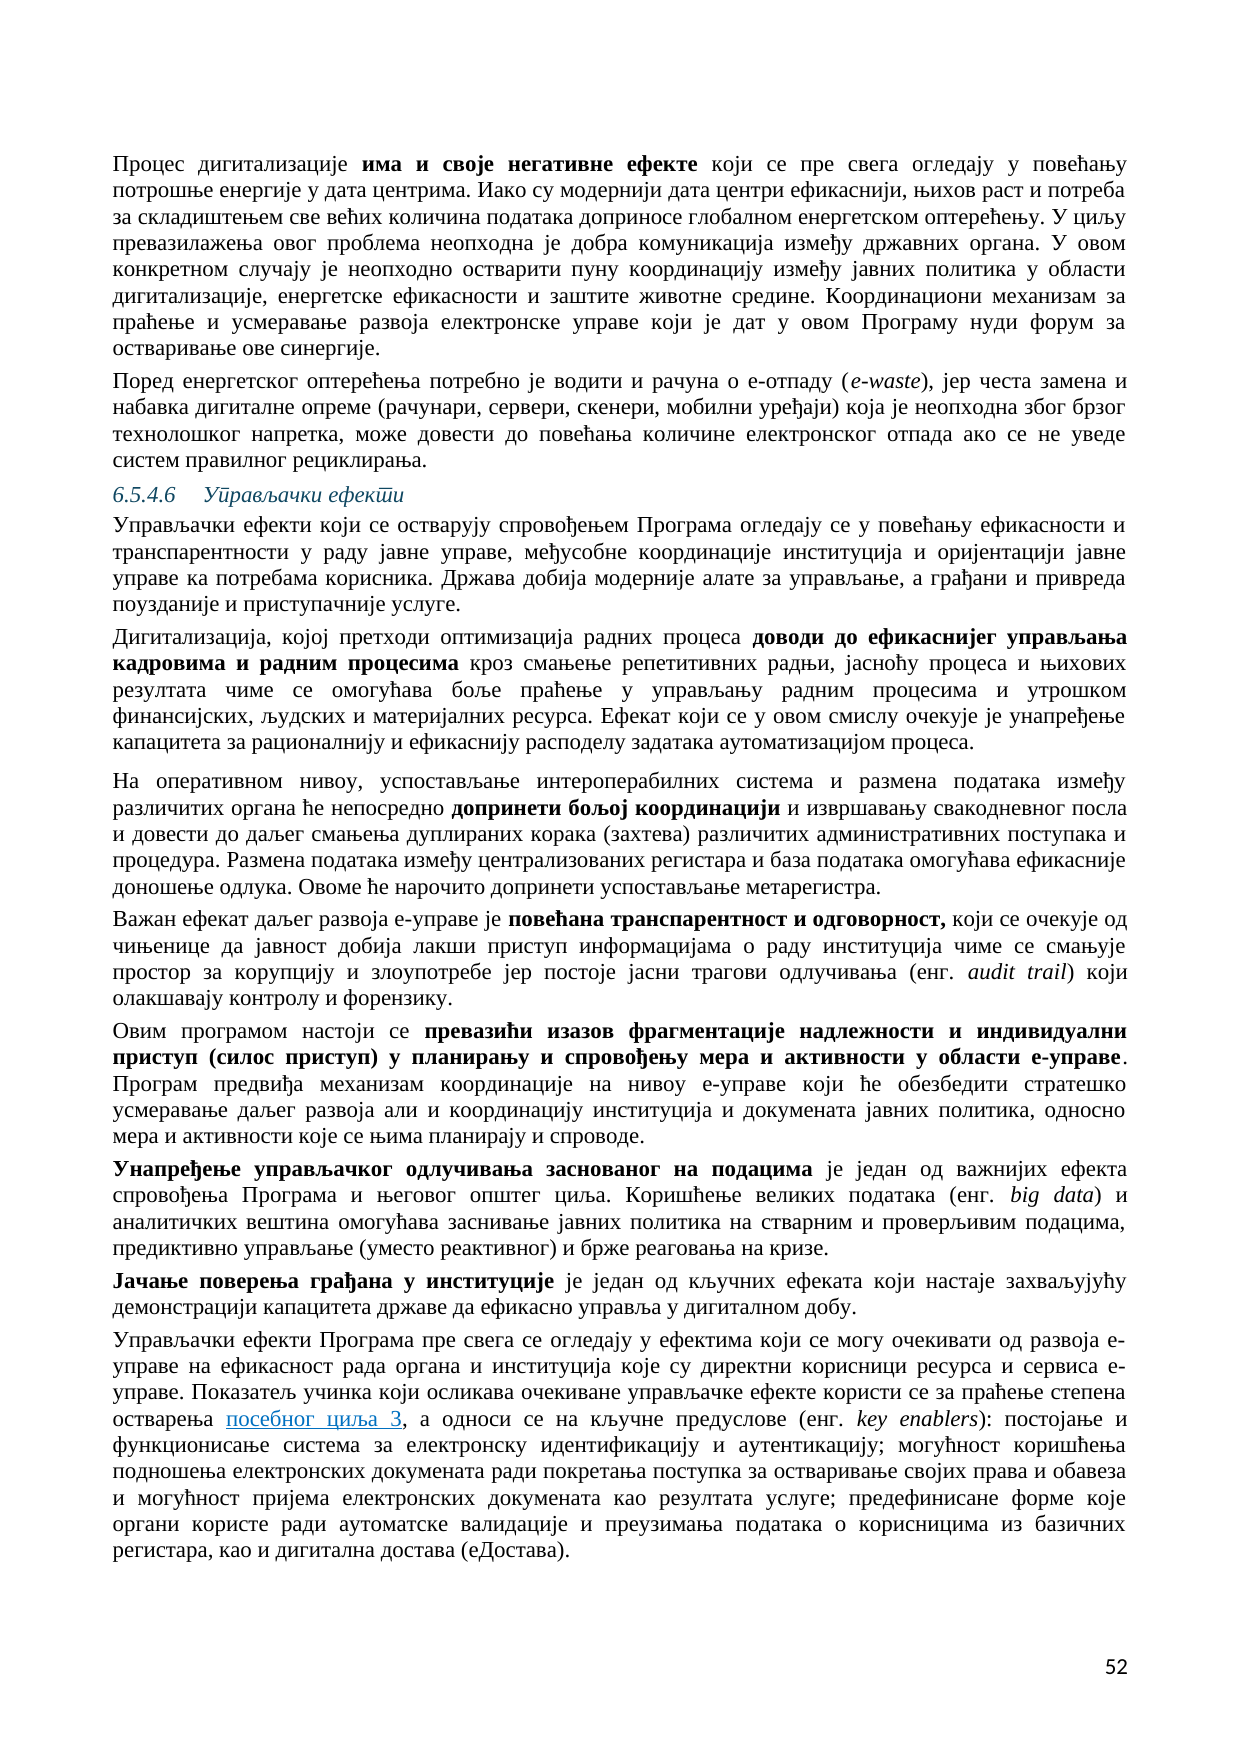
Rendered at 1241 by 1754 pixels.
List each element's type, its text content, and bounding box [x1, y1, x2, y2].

text Процес дигитализације има и своје негативне ефекте који се пре свега огледају у повећању потрошње енергије у дата центрима. Иако су модернији дата центри ефикаснији, њихов раст и потреба за складиштењем све већих количина података доприносе глобалном енергетском оптерећењу. У циљу превазилажења овог проблема неопходна је добра комуникација између државних органа. У овом конкретном случају је неопходно остварити пуну координацију између јавних политика у области дигитализације, енергетске ефикасности и заштите животне средине. Координациони механизам за праћење и усмеравање развоја електронске управе који је дат у овом Програму нуди форум за остваривање ове синергије. [112, 150, 1128, 361]
text Јачање поверења грађана у институције је један од кључних ефеката који настаје захваљујућу демонстрацији капацитета државе да ефикасно управља у дигиталном добу. [112, 1267, 1128, 1319]
text На оперативном нивоу, успостављање интероперабилних система и размена података између различитих органа ће непосредно допринети бољој координацији и извршавању свакодневног посла и довести до даљег смањења дуплираних корака (захтева) различитих административних поступака и процедура. Размена података између централизованих регистара и база података омогућава ефикасније доношење одлука. Овоме ће нарочито допринети успостављање метарегистра. [112, 767, 1128, 899]
text Управљачки ефекти који се остварују спровођењем Програма огледају се у повећању ефикасности и транспарентности у раду јавне управе, међусобне координације институција и оријентацији јавне управе ка потребама корисника. Држава добија модерније алате за управљање, а грађани и привреда поузданије и приступачније услуге. [112, 511, 1128, 617]
text Важан ефекат даљег развоја е-управе је повећана транспарентност и одговорност, који се очекује од чињенице да јавност добија лакши приступ информацијама о раду институција чиме се смањује простор за корупцију и злоупотребе јер постоје јасни трагови одлучивања (енг. audit trail) који олакшавају контролу и форензику. [112, 905, 1128, 1011]
text Управљачки ефекти Програма пре свега се огледају у ефектима који се могу очекивати од развоја е-управе на ефикасност рада органа и институција које су директни корисници ресурса и сервиса е-управе. Показатељ учинка који осликава очекиване управљачке ефекте користи се за праћење степена остварења посебног циља 3, а односи се на кључне предуслове (енг. key enablers): постојање и функционисање система за електронску идентификацију и аутентикацију; могућност коришћења подношења електронских докумената ради покретања поступка за остваривање својих права и обавеза и могућност пријема електронских докумената као резултата услуге; предефинисане форме које органи користе ради аутоматске валидације и преузимања података о корисницима из базичних регистара, као и дигитална достава (еДостава). [112, 1326, 1128, 1563]
subtitle Управљачки ефекти [112, 481, 1128, 507]
text Поред енергетског оптерећења потребно је водити и рачуна о е-отпаду (e-waste), јер честа замена и набавка дигиталне опреме (рачунари, сервери, скенери, мобилни уређаји) која је неопходна због брзог технолошког напретка, може довести до повећања количине електронског отпада ако се не уведе систем правилног рециклирања. [112, 367, 1128, 472]
text Овим програмом настоји се превазићи изазов фрагментације надлежности и индивидуални приступ (силос приступ) у планирању и спровођењу мера и активности у области е-управе. Програм предвиђа механизам координације на нивоу е-управе који ће обезбедити стратешко усмеравање даљег развоја али и координацију институција и докумената јавних политика, односно мера и активности које се њима планирају и спроводе. [112, 1017, 1128, 1149]
text Дигитализација, којој претходи оптимизација радних процеса доводи до ефикаснијег управљања кадровима и радним процесима кроз смањење репетитивних радњи, јасноћу процеса и њихових резултата чиме се омогућава боље праћење у управљању радним процесима и утрошком финансијских, људских и материјалних ресурса. Ефекат који се у овом смислу очекује је унапређење капацитета за рационалнију и ефикаснију расподелу задатака аутоматизацијом процеса. [112, 623, 1128, 755]
text Унапређење управљачког одлучивања заснованог на подацима је један од важнијих ефекта спровођења Програма и његовог општег циља. Коришћење великих података (енг. big data) и аналитичких вештина омогућава заснивање јавних политика на стварним и проверљивим подацима, предиктивно управљање (уместо реактивног) и брже реаговања на кризе. [112, 1155, 1128, 1260]
